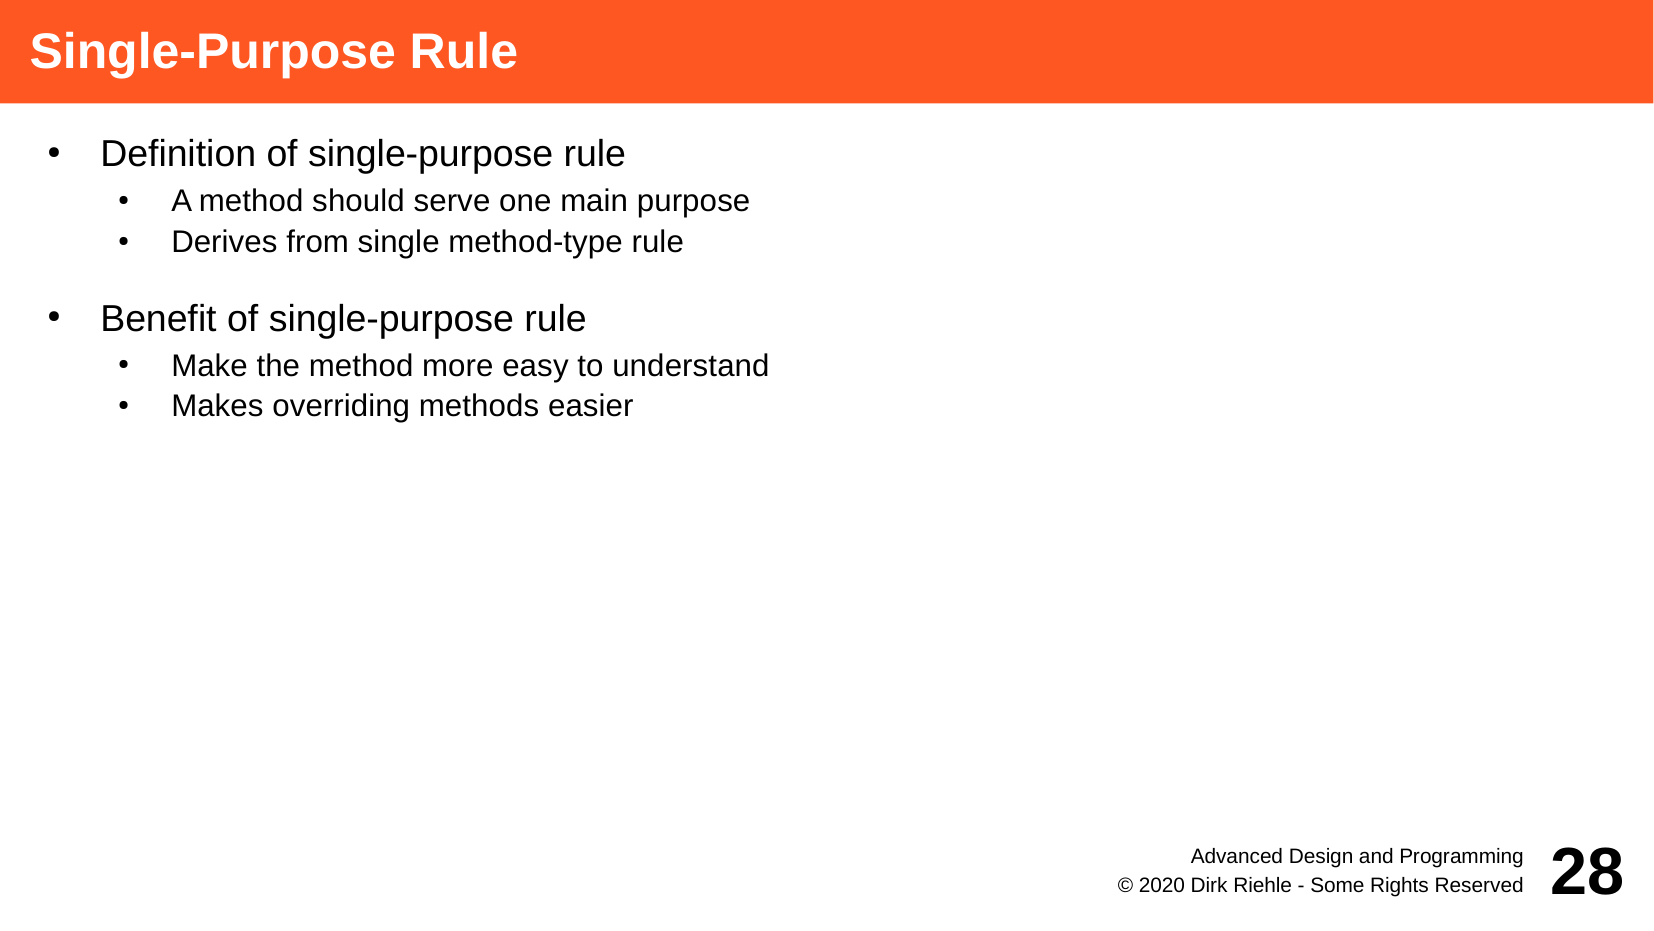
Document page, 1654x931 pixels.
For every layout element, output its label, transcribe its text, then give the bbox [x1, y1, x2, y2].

title Single-Purpose Rule [0, 0, 1654, 104]
list Definition of single-purpose rule A method should serve one main purpose Derives from single method-type rule Benefit of single-purpose rule Make the method more easy to understand Makes overriding methods easier [29, 132, 1625, 813]
